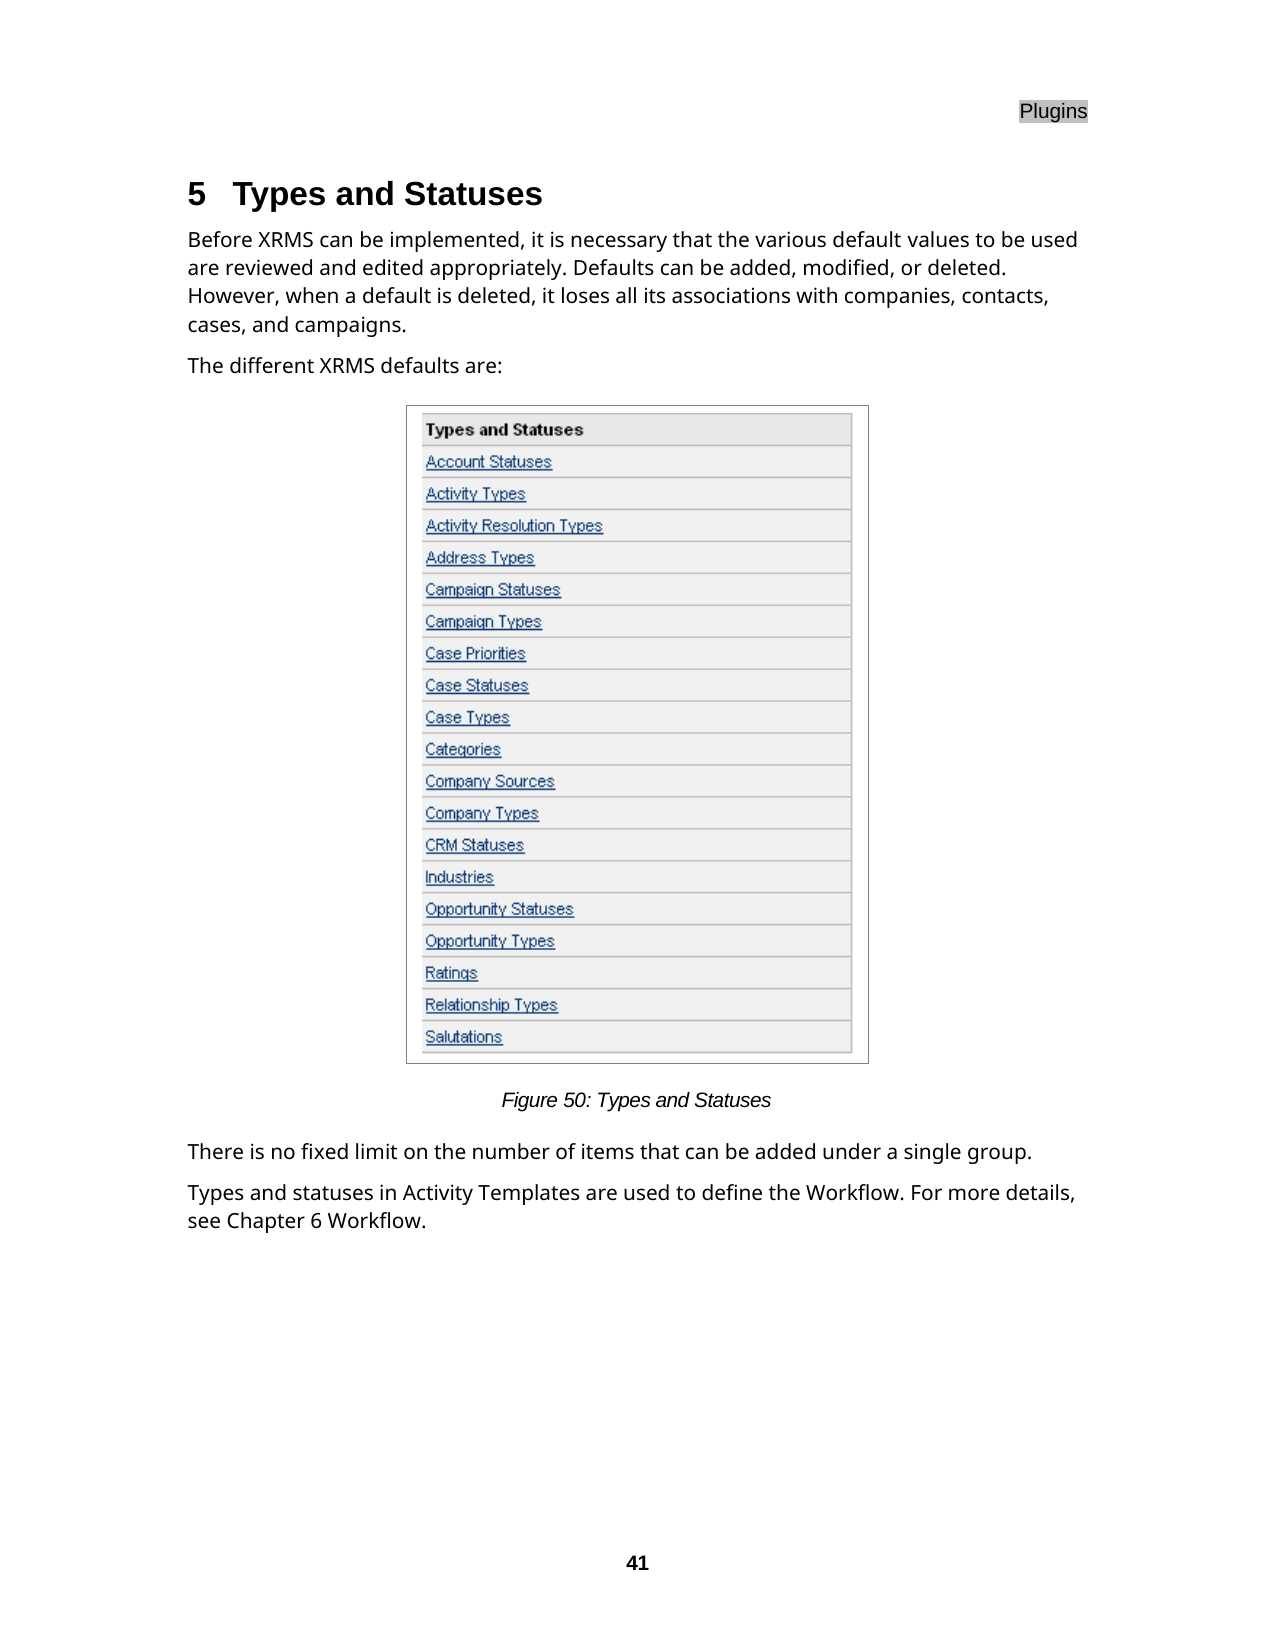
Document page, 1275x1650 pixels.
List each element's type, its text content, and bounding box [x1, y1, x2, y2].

subtitle Types and Statuses [187, 175, 1087, 212]
text Types and statuses in Activity Templates are used to define the Workflow. For more details, see Chapter 6 Workflow. [187, 1178, 1087, 1235]
picture [422, 413, 853, 1055]
text The different XRMS defaults are: [187, 351, 1087, 379]
text Figure 50: Types and Statuses [187, 1089, 1087, 1112]
text Before XRMS can be implemented, it is necessary that the various default values to be used are reviewed and edited appropriately. Defaults can be added, modified, or deleted. However, when a default is deleted, it loses all its associations with companies, contacts, cases, and campaigns. [187, 225, 1087, 338]
text There is no fixed limit on the number of items that can be added under a single group. [187, 1137, 1087, 1166]
